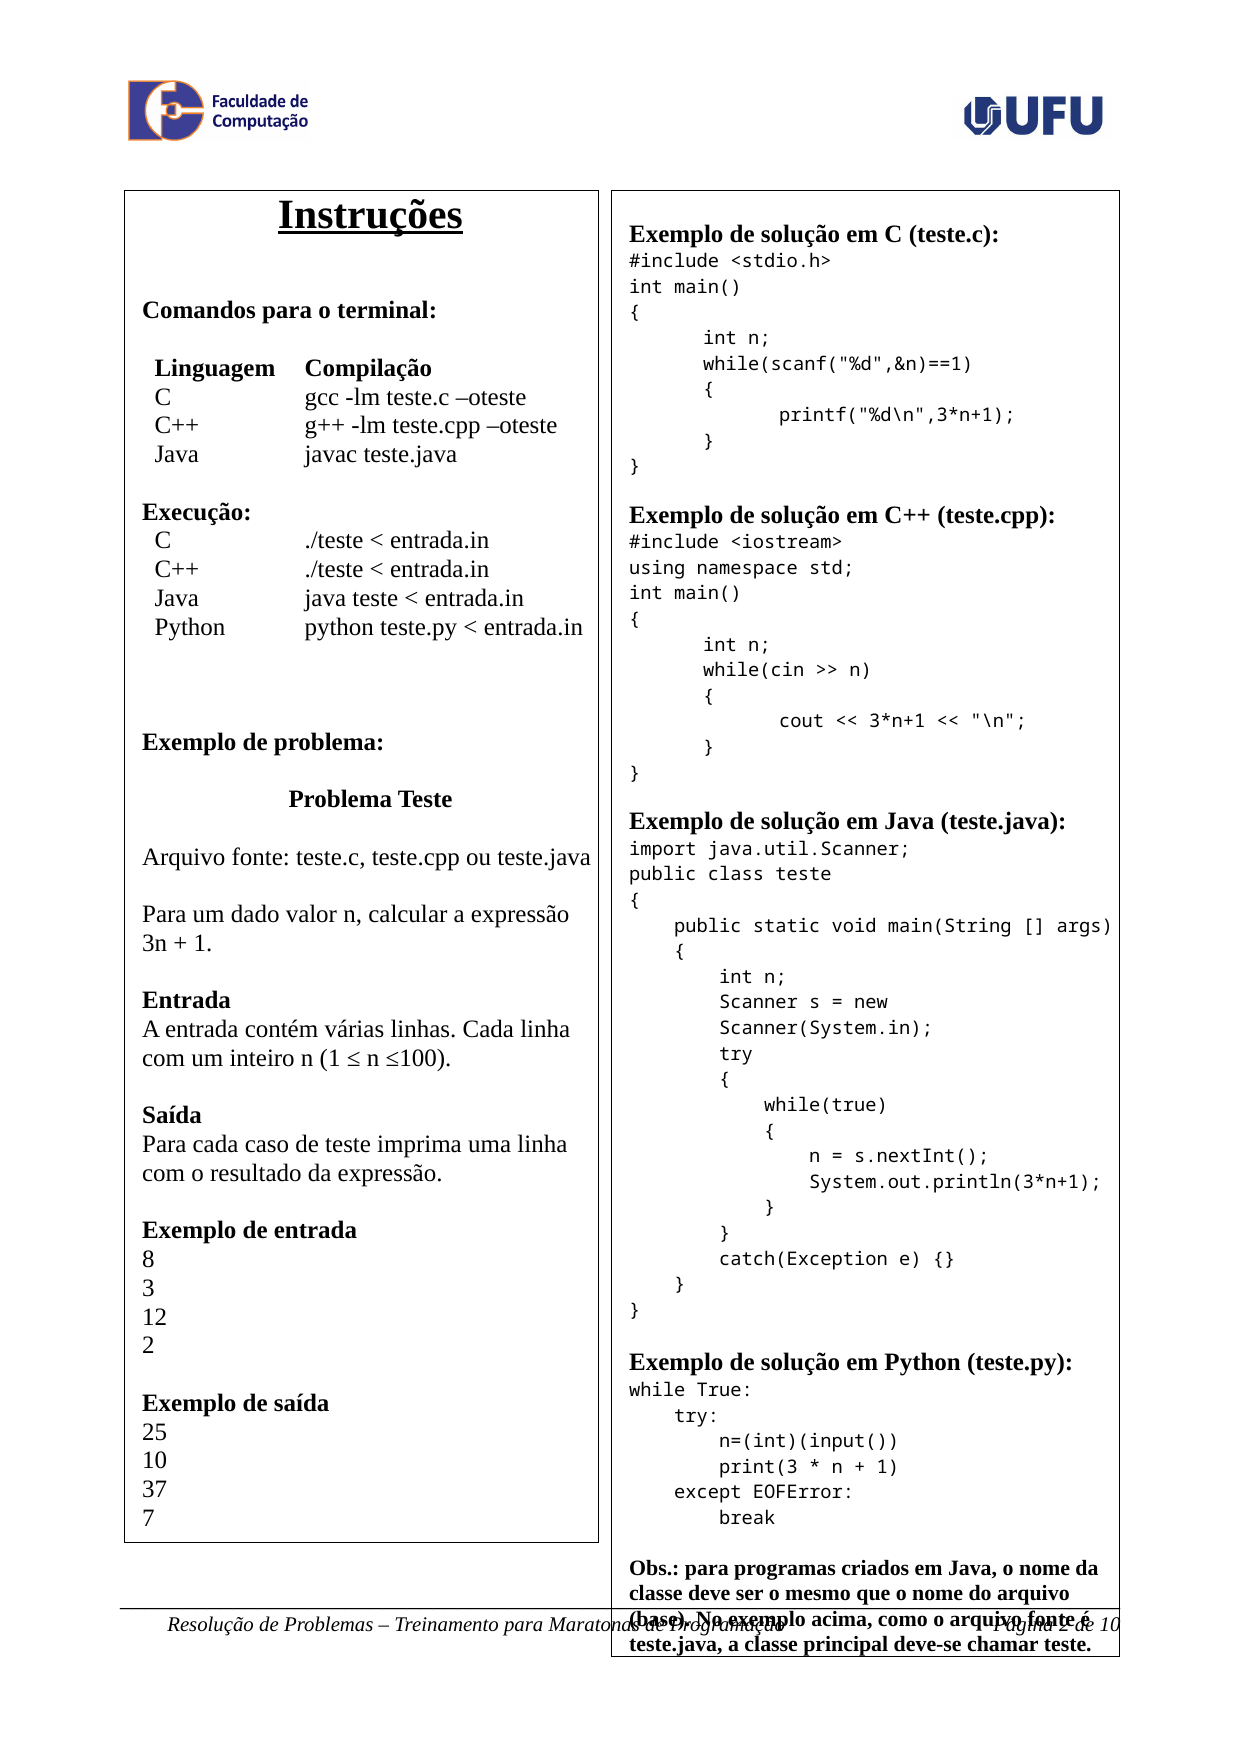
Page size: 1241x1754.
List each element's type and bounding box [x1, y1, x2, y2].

picture [126, 79, 310, 142]
picture [950, 90, 1113, 141]
